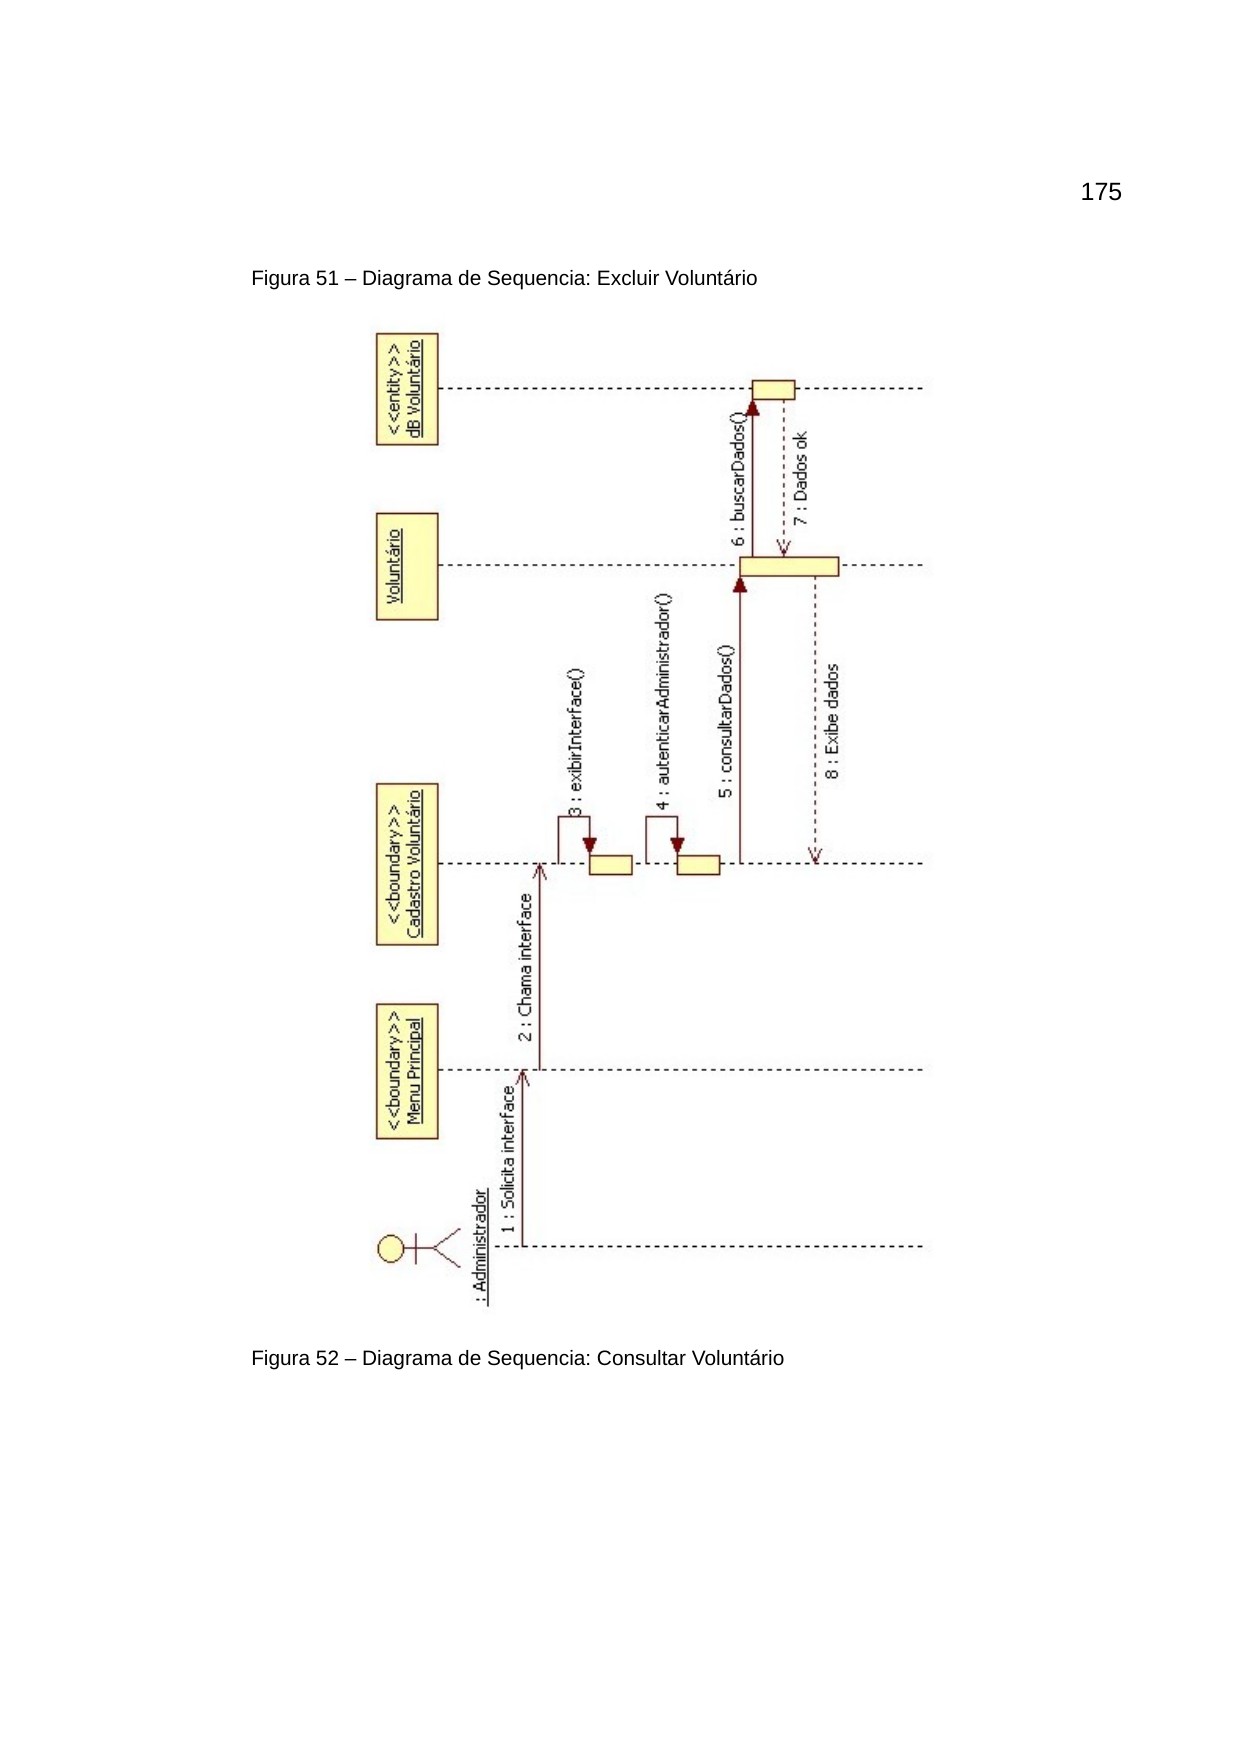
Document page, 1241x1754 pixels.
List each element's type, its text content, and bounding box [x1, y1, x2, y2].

text Figura 51 – Diagrama de Sequencia: Excluir Voluntário [177, 266, 1122, 290]
text Figura 52 – Diagrama de Sequencia: Consultar Voluntário [177, 1346, 1122, 1370]
picture [345, 302, 954, 1346]
